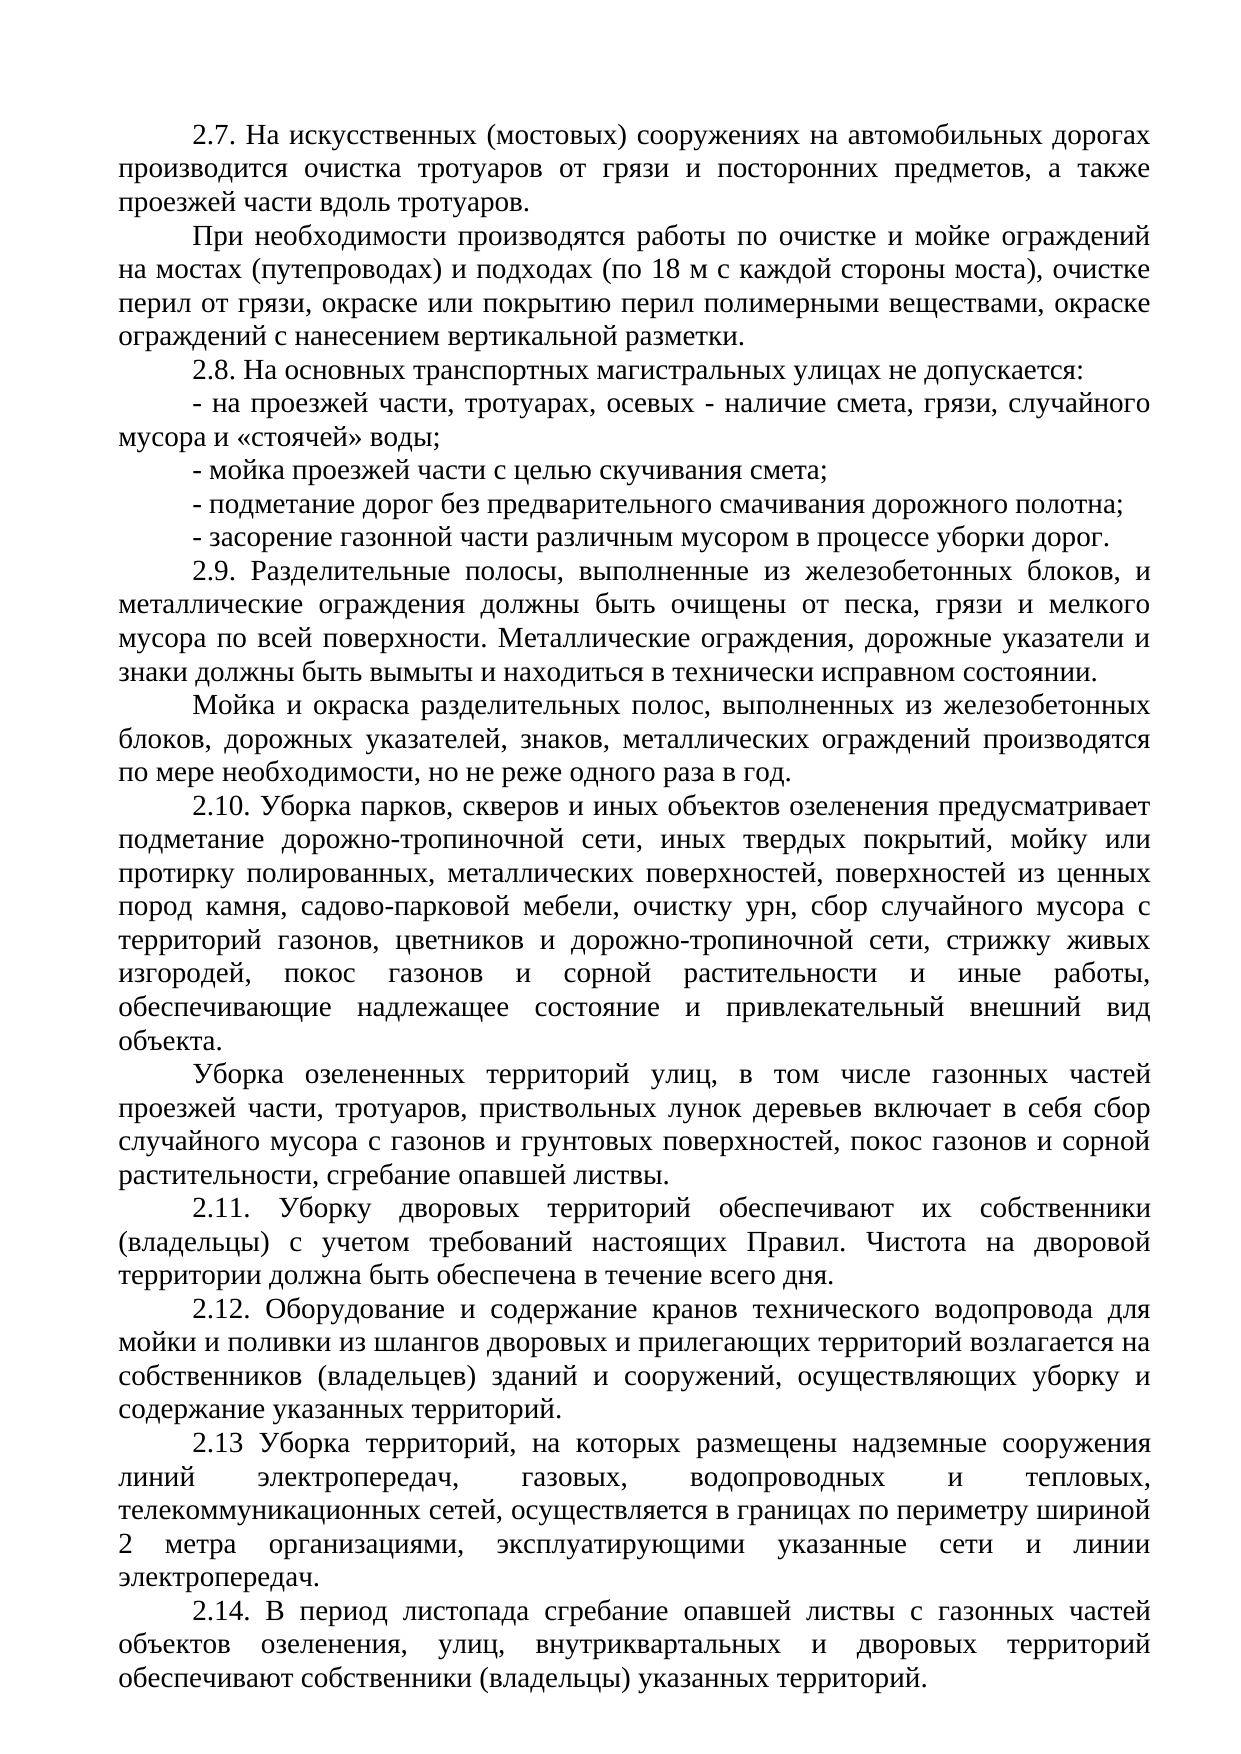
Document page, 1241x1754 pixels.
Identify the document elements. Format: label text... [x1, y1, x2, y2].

text - подметание дорог без предварительного смачивания дорожного полотна; [118, 486, 1152, 519]
text При необходимости производятся работы по очистке и мойке ограждений на мостах (путепроводах) и подходах (по 18 м с каждой стороны моста), очистке перил от грязи, окраске или покрытию перил полимерными веществами, окраске ограждений с нанесением вертикальной разметки. [118, 218, 1152, 352]
text Уборка озелененных территорий улиц, в том числе газонных частей проезжей части, тротуаров, приствольных лунок деревьев включает в себя сбор случайного мусора с газонов и грунтовых поверхностей, покос газонов и сорной растительности, сгребание опавшей листвы. [118, 1056, 1152, 1190]
text 2.14. В период листопада сгребание опавшей листвы с газонных частей объектов озеленения, улиц, внутриквартальных и дворовых территорий обеспечивают собственники (владельцы) указанных территорий. [118, 1593, 1152, 1693]
text - мойка проезжей части с целью скучивания смета; [118, 452, 1152, 486]
text 2.8. На основных транспортных магистральных улицах не допускается: [118, 352, 1152, 385]
text 2.9. Разделительные полосы, выполненные из железобетонных блоков, и металлические ограждения должны быть очищены от песка, грязи и мелкого мусора по всей поверхности. Металлические ограждения, дорожные указатели и знаки должны быть вымыты и находиться в технически исправном состоянии. [118, 553, 1152, 687]
text 2.10. Уборка парков, скверов и иных объектов озеленения предусматривает подметание дорожно-тропиночной сети, иных твердых покрытий, мойку или протирку полированных, металлических поверхностей, поверхностей из ценных пород камня, садово-парковой мебели, очистку урн, сбор случайного мусора с территорий газонов, цветников и дорожно-тропиночной сети, стрижку живых изгородей, покос газонов и сорной растительности и иные работы, обеспечивающие надлежащее состояние и привлекательный внешний вид объекта. [118, 788, 1152, 1056]
text - на проезжей части, тротуарах, осевых - наличие смета, грязи, случайного мусора и «стоячей» воды; [118, 385, 1152, 452]
text - засорение газонной части различным мусором в процессе уборки дорог. [118, 519, 1152, 553]
text 2.12. Оборудование и содержание кранов технического водопровода для мойки и поливки из шлангов дворовых и прилегающих территорий возлагается на собственников (владельцев) зданий и сооружений, осуществляющих уборку и содержание указанных территорий. [118, 1291, 1152, 1425]
text 2.11. Уборку дворовых территорий обеспечивают их собственники (владельцы) с учетом требований настоящих Правил. Чистота на дворовой территории должна быть обеспечена в течение всего дня. [118, 1190, 1152, 1291]
text 2.13 Уборка территорий, на которых размещены надземные сооружения линий электропередач, газовых, водопроводных и тепловых, телекоммуникационных сетей, осуществляется в границах по периметру шириной 2 метра организациями, эксплуатирующими указанные сети и линии электропередач. [118, 1425, 1152, 1593]
text Мойка и окраска разделительных полос, выполненных из железобетонных блоков, дорожных указателей, знаков, металлических ограждений производятся по мере необходимости, но не реже одного раза в год. [118, 687, 1152, 788]
text 2.7. На искусственных (мостовых) сооружениях на автомобильных дорогах производится очистка тротуаров от грязи и посторонних предметов, а также проезжей части вдоль тротуаров. [118, 117, 1152, 218]
